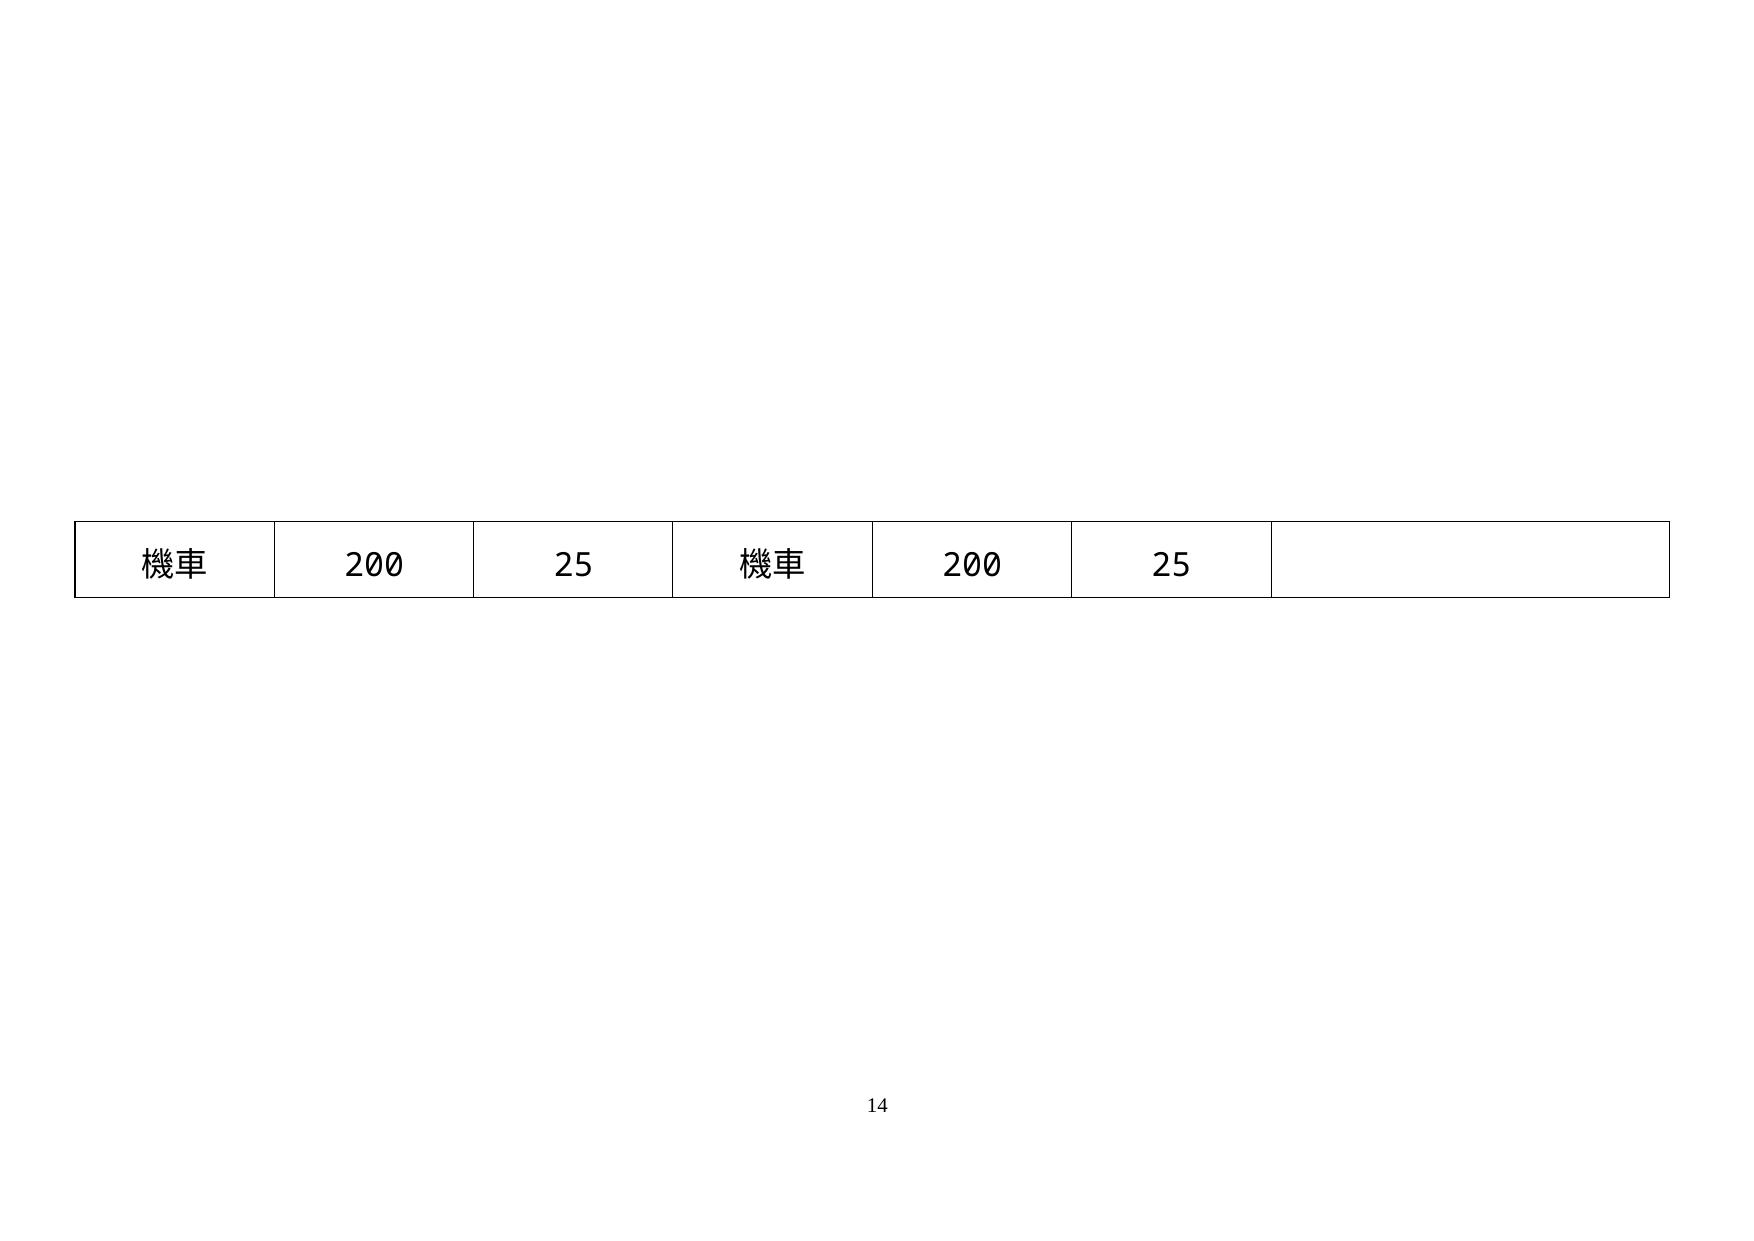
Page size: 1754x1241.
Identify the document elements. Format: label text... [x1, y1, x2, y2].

table_cell 200 [873, 522, 1071, 597]
table_cell 機車 [76, 522, 274, 597]
table_cell [1272, 522, 1669, 597]
table_cell 200 [275, 522, 473, 597]
table_cell 25 [1072, 522, 1271, 597]
table_cell 25 [474, 522, 672, 597]
table_cell 機車 [673, 522, 872, 597]
